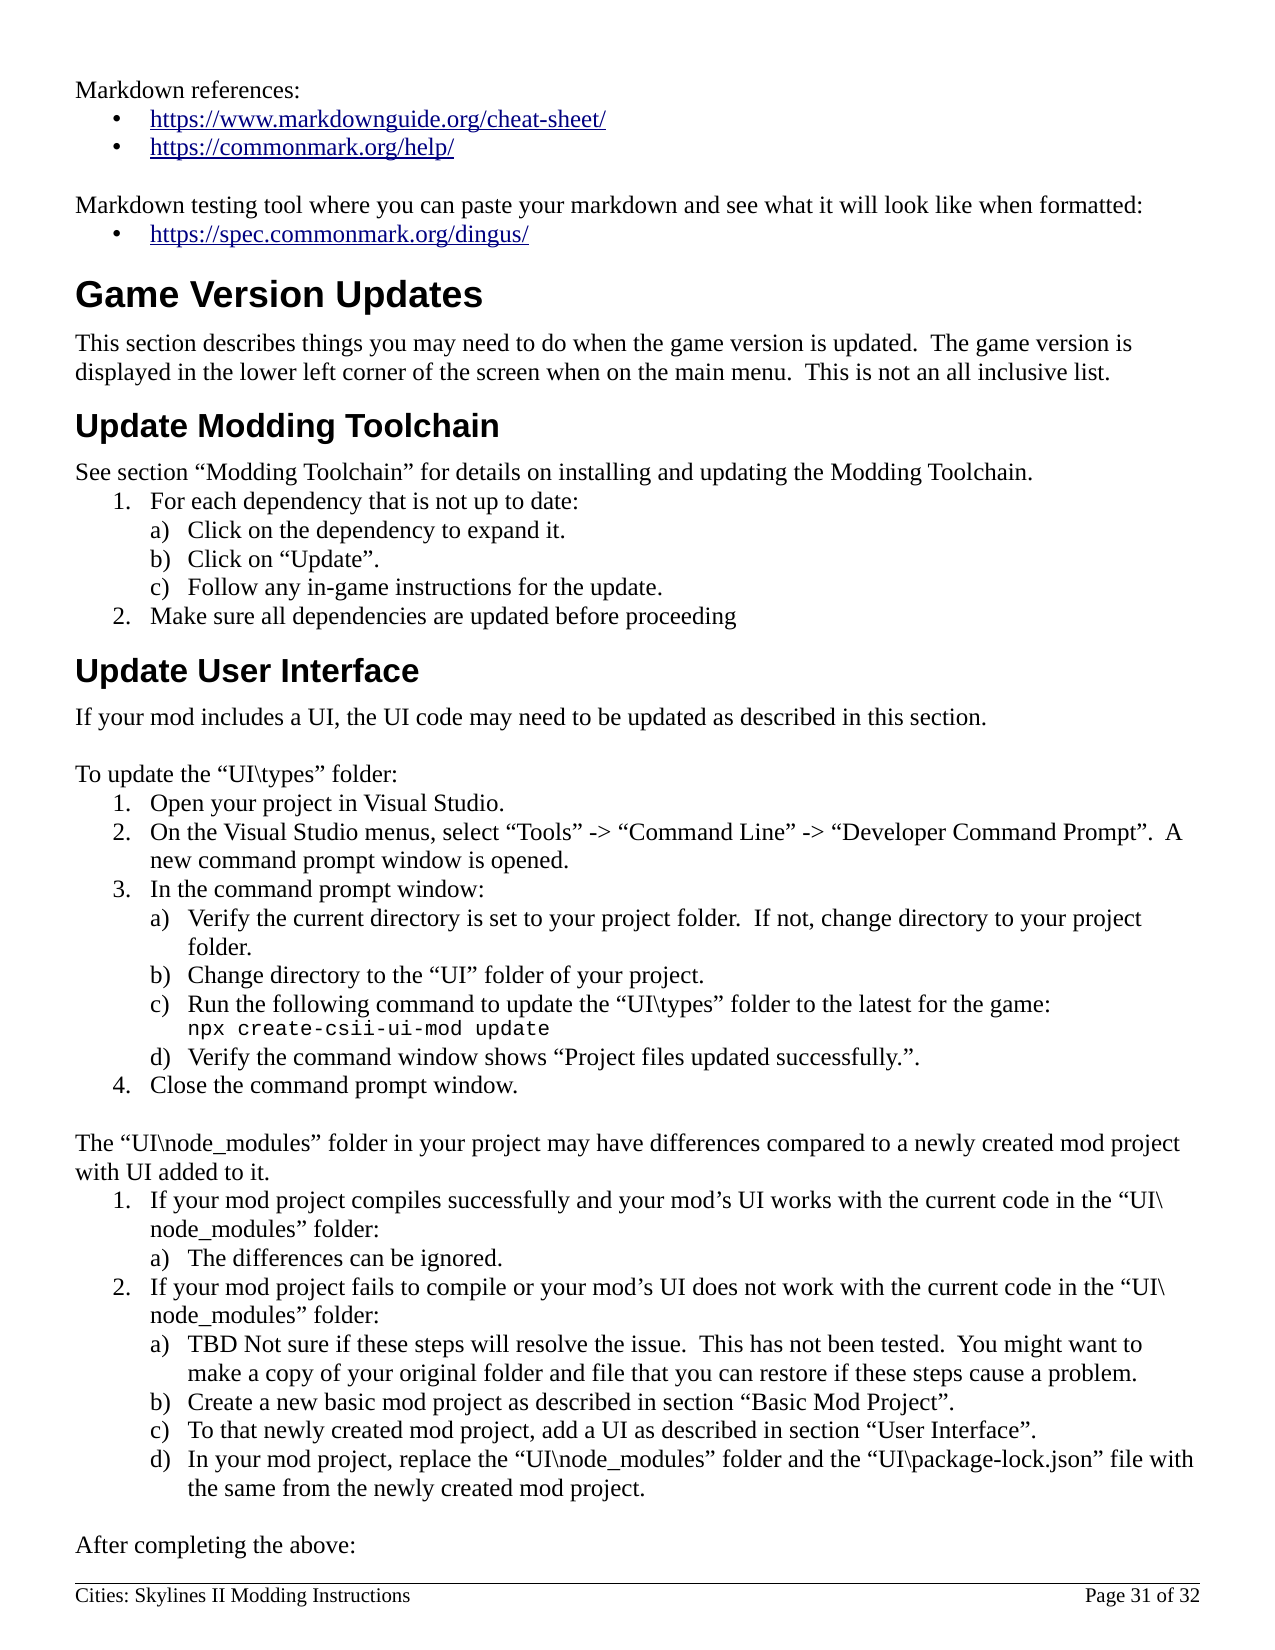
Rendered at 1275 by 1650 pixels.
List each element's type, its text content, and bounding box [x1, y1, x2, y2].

text See section “Modding Toolchain” for details on installing and updating the Modding Toolchain. [75, 457, 1200, 486]
subtitle Update User Interface [75, 651, 1200, 689]
list For each dependency that is not up to date: [112, 486, 1200, 515]
subtitle Update Modding Toolchain [75, 406, 1200, 445]
text If your mod includes a UI, the UI code may need to be updated as described in this section. [75, 702, 1200, 730]
list On the Visual Studio menus, select “Tools” -> “Command Line” -> “Developer Command Prompt”. A new command prompt window is opened. [112, 817, 1200, 874]
list TBD Not sure if these steps will resolve the issue. This has not been tested. You might want to make a copy of your original folder and file that you can restore if these steps cause a problem. [150, 1329, 1200, 1387]
list Verify the command window shows “Project files updated successfully.”. [150, 1042, 1200, 1070]
list Close the command prompt window. [112, 1070, 1200, 1099]
list The differences can be ignored. [150, 1243, 1200, 1272]
list Run the following command to update the “UI\types” folder to the latest for the game: npx create-csii-ui-mod update [150, 989, 1200, 1042]
list https://spec.commonmark.org/dingus/ [112, 219, 1200, 247]
text To update the “UI\types” folder: [75, 759, 1200, 788]
subtitle Game Version Updates [75, 272, 1200, 316]
list If your mod project compiles successfully and your mod’s UI works with the current code in the “UI\node_modules” folder: [112, 1185, 1200, 1243]
text Markdown references: [75, 75, 1200, 104]
list Make sure all dependencies are updated before proceeding [112, 601, 1200, 630]
list If your mod project fails to compile or your mod’s UI does not work with the current code in the “UI\node_modules” folder: [112, 1272, 1200, 1329]
text This section describes things you may need to do when the game version is updated. The game version is displayed in the lower left corner of the screen when on the main menu. This is not an all inclusive list. [75, 328, 1200, 386]
list In your mod project, replace the “UI\node_modules” folder and the “UI\package-lock.json” file with the same from the newly created mod project. [150, 1444, 1200, 1502]
list Follow any in-game instructions for the update. [150, 572, 1200, 601]
text After completing the above: [75, 1530, 1200, 1559]
text Markdown testing tool where you can paste your markdown and see what it will look like when formatted: [75, 190, 1200, 219]
text The “UI\node_modules” folder in your project may have differences compared to a newly created mod project with UI added to it. [75, 1128, 1200, 1185]
list In the command prompt window: [112, 874, 1200, 903]
list Open your project in Visual Studio. [112, 788, 1200, 817]
list Create a new basic mod project as described in section “Basic Mod Project”. [150, 1387, 1200, 1415]
list https://commonmark.org/help/ [112, 132, 1200, 161]
list Verify the current directory is set to your project folder. If not, change directory to your project folder. [150, 903, 1200, 960]
list Click on “Update”. [150, 544, 1200, 572]
list https://www.markdownguide.org/cheat-sheet/ [112, 104, 1200, 132]
list To that newly created mod project, add a UI as described in section “User Interface”. [150, 1415, 1200, 1444]
list Change directory to the “UI” folder of your project. [150, 960, 1200, 989]
list Click on the dependency to expand it. [150, 515, 1200, 544]
